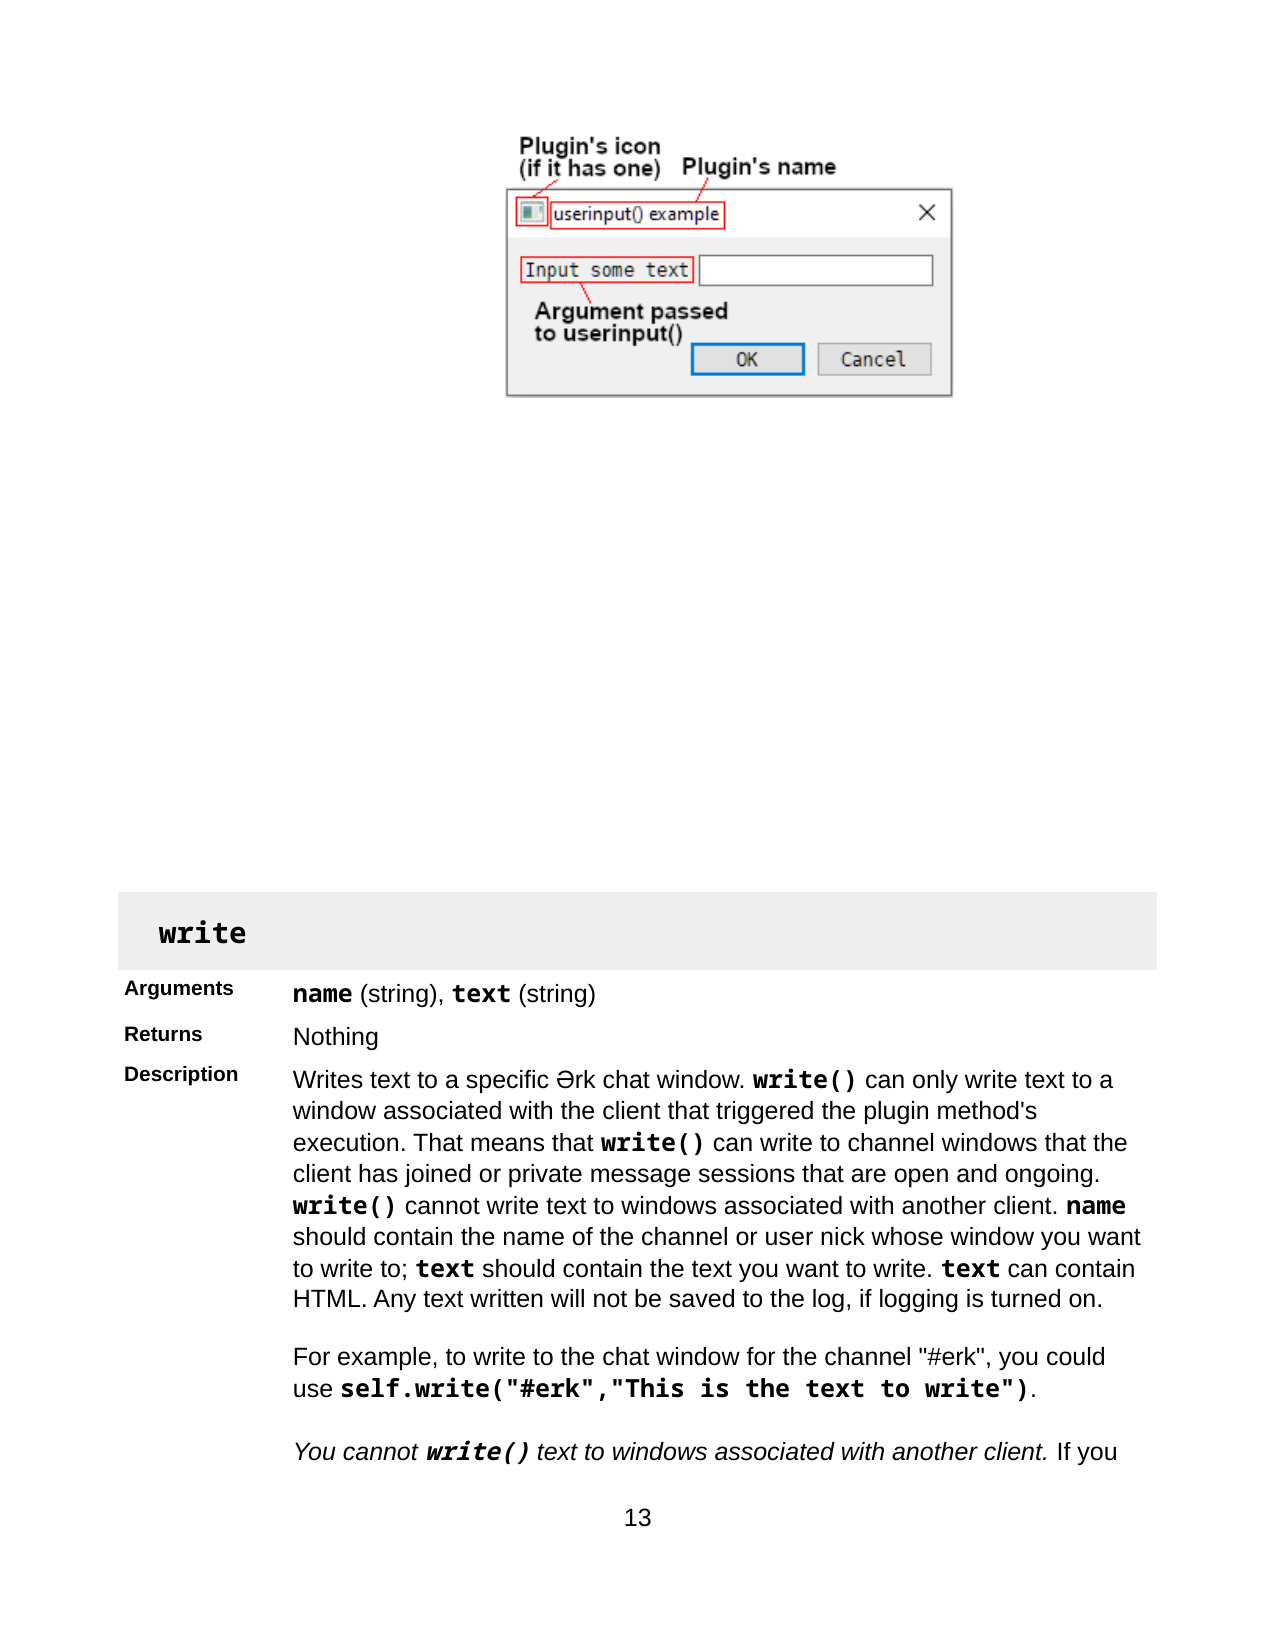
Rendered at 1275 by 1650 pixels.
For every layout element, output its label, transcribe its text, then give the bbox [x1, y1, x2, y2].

table_cell Writes text to a specific Ərk chat window. write() can only write text to a window associated with the client that triggered the plugin method's execution. That means that write() can write to channel windows that the client has joined or private message sessions that are open and ongoing. write() cannot write text to windows associated with another client. name should contain the name of the channel or user nick whose window you want to write to; text should contain the text you want to write. text can contain HTML. Any text written will not be saved to the log, if logging is turned on. For example, to write to the chat window for the channel "#erk", you could use self.write("#erk","This is the text to write"). You cannot write() text to windows associated with another client. If you [287, 1056, 1157, 1473]
table_cell Description [118, 1056, 287, 1473]
table_cell [300, 118, 1158, 403]
table_header write [118, 892, 287, 970]
table_cell Returns [118, 1016, 287, 1056]
table_cell Arguments [118, 970, 287, 1016]
table_cell Nothing [287, 1016, 1157, 1056]
table_cell [118, 118, 300, 403]
table_cell name (string), text (string) [287, 970, 1157, 1016]
table_header [287, 892, 1157, 970]
picture [505, 123, 954, 398]
